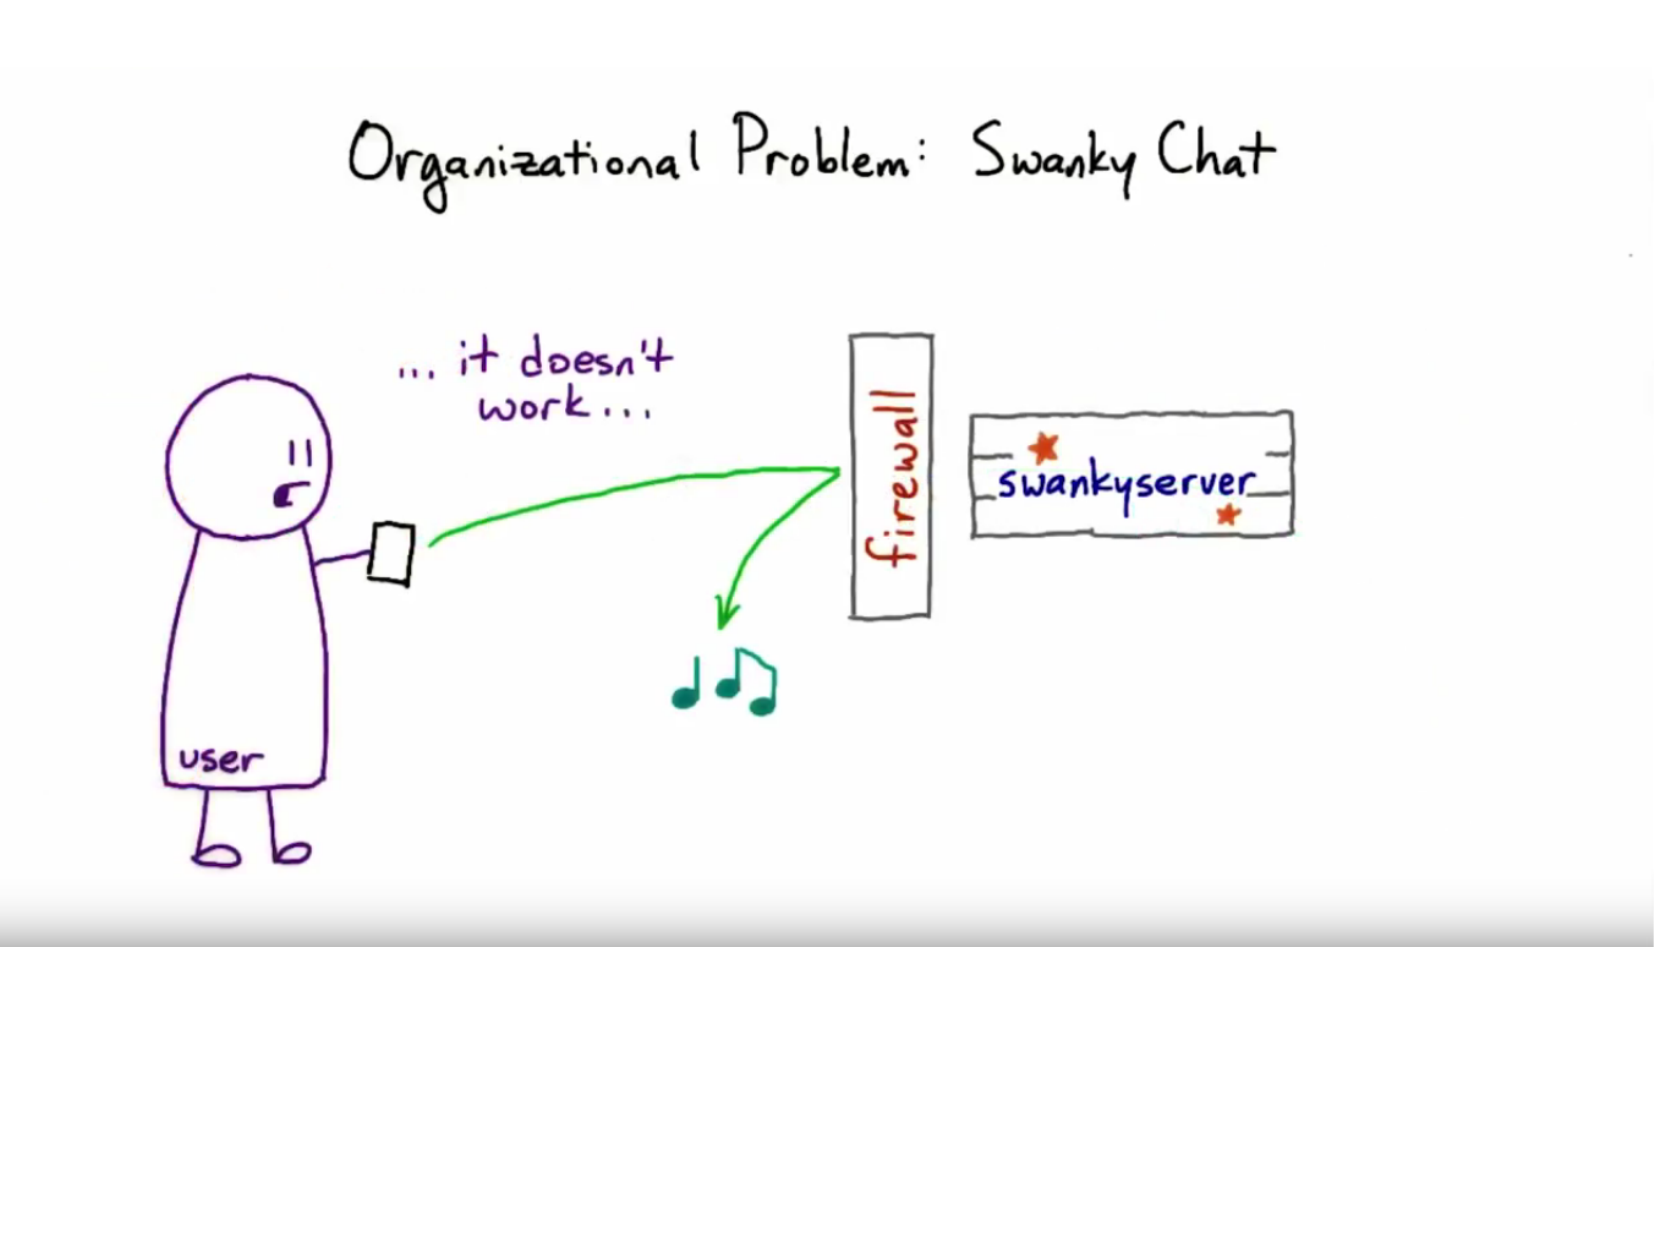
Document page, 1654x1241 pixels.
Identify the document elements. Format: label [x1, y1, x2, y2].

picture [0, 67, 1654, 947]
